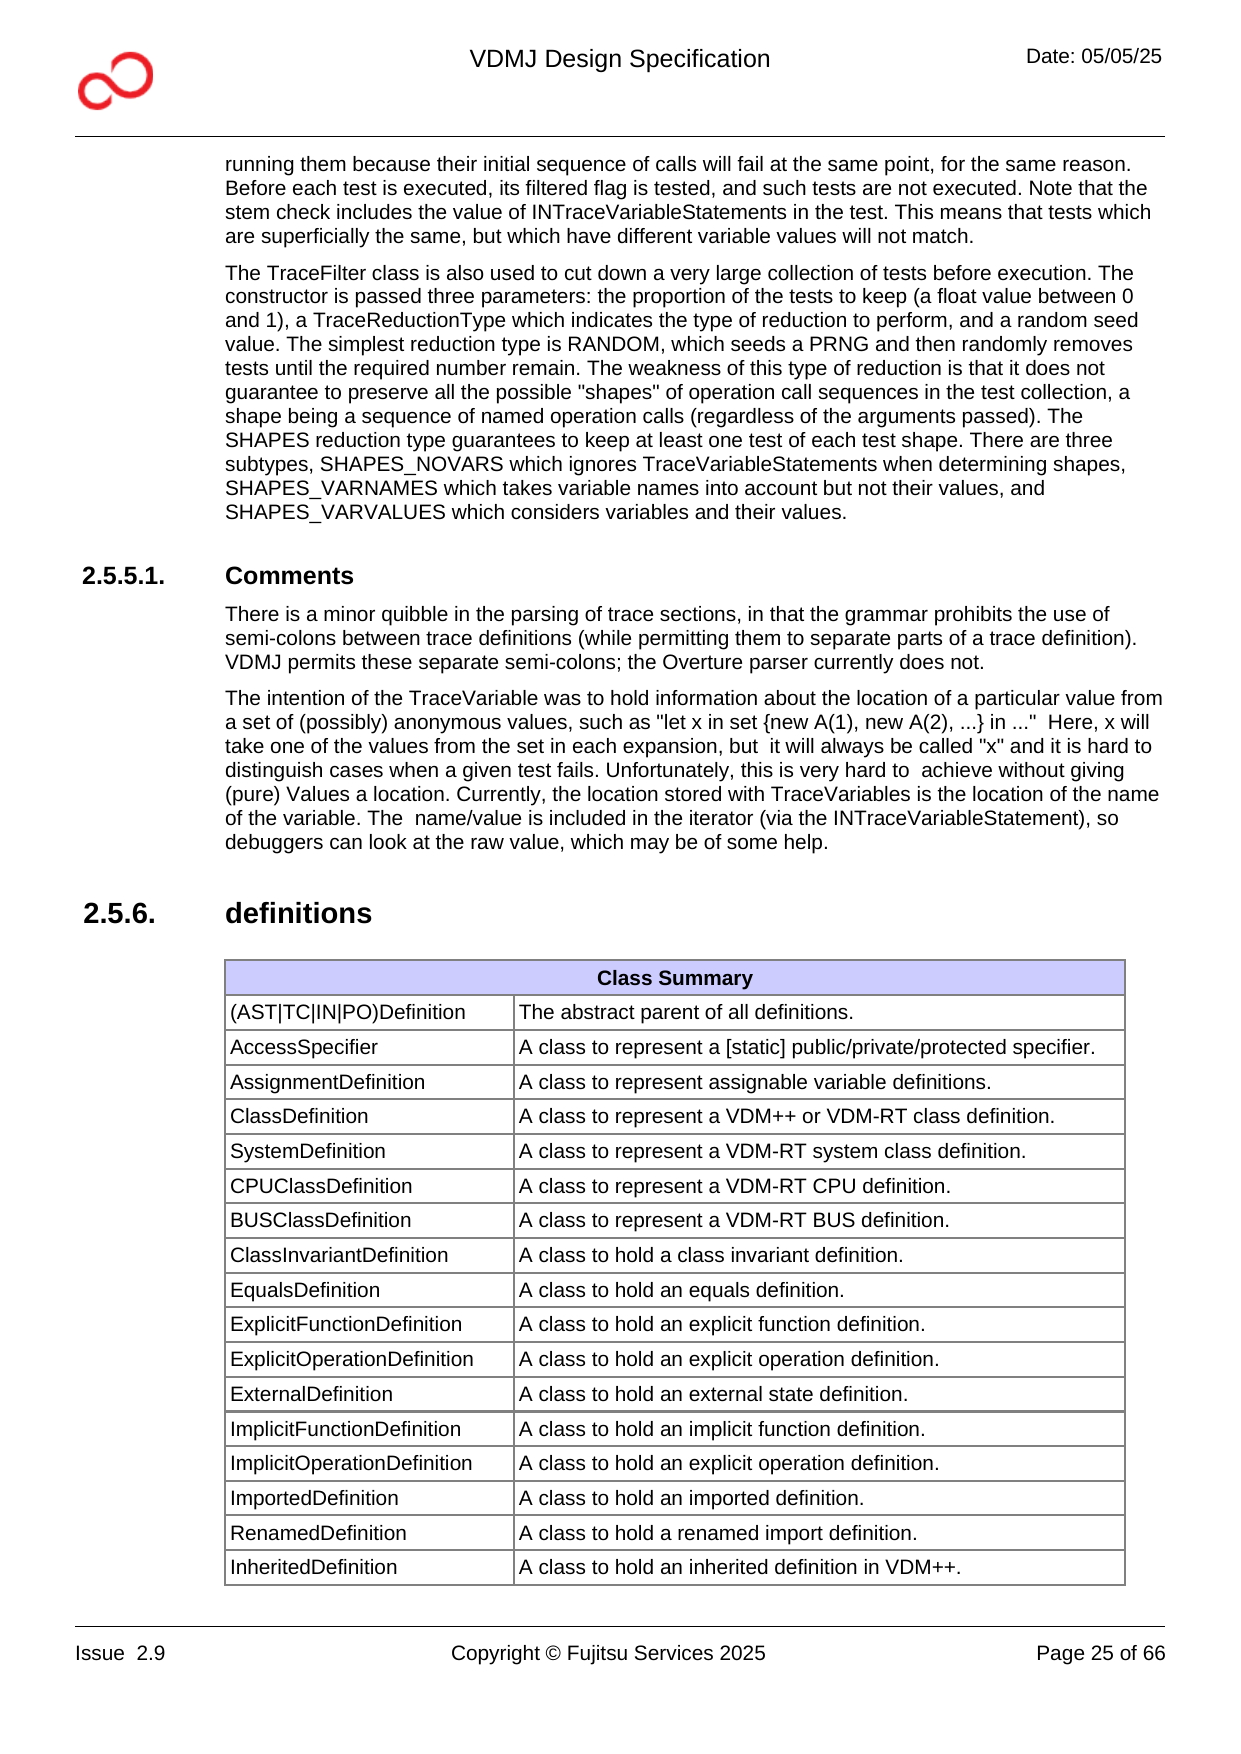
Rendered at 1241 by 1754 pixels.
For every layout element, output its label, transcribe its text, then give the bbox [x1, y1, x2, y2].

table_cell ExternalDefinition [226, 1378, 513, 1410]
table_cell ClassDefinition [226, 1100, 513, 1133]
table_cell (AST|TC|IN|PO)Definition [226, 996, 513, 1029]
table_cell ClassInvariantDefinition [226, 1239, 513, 1272]
table_cell CPUClassDefinition [226, 1170, 513, 1202]
table_cell A class to hold an equals definition. [515, 1274, 1124, 1306]
table_cell ImplicitFunctionDefinition [226, 1413, 513, 1445]
text There is a minor quibble in the parsing of trace sections, in that the grammar prohibits the use of semi-colons between trace definitions (while permitting them to separate parts of a trace definition). VDMJ permits these separate semi-colons; the Overture parser currently does not. [225, 602, 1165, 674]
table_cell InheritedDefinition [226, 1551, 513, 1584]
text The intention of the TraceVariable was to hold information about the location of a particular value from a set of (possibly) anonymous values, such as "let x in set {new A(1), new A(2), ...} in ..." Here, x will take one of the values from the set in each expansion, but it will always be called "x" and it is hard to distinguish cases when a given test fails. Unfortunately, this is very hard to achieve without giving (pure) Values a location. Currently, the location stored with TraceVariables is the location of the name of the variable. The name/value is included in the iterator (via the INTraceVariableStatement), so debuggers can look at the raw value, which may be of some help. [225, 687, 1165, 854]
table_cell A class to represent a VDM-RT BUS definition. [515, 1204, 1124, 1237]
text The TraceFilter class is also used to cut down a very large collection of tests before execution. The constructor is passed three parameters: the proportion of the tests to keep (a float value between 0 and 1), a TraceReductionType which indicates the type of reduction to perform, and a random seed value. The simplest reduction type is RANDOM, which seeds a PRNG and then randomly removes tests until the required number remain. The weakness of this type of reduction is that it does not guarantee to preserve all the possible "shapes" of operation call sequences in the test collection, a shape being a sequence of named operation calls (regardless of the arguments passed). The SHAPES reduction type guarantees to keep at least one test of each test shape. There are three subtypes, SHAPES_NOVARS which ignores TraceVariableStatements when determining shapes, SHAPES_VARNAMES which takes variable names into account but not their values, and SHAPES_VARVALUES which considers variables and their values. [225, 261, 1165, 524]
table_cell RenamedDefinition [226, 1516, 513, 1549]
table_cell A class to hold a class invariant definition. [515, 1239, 1124, 1272]
picture [78, 44, 153, 120]
table_cell SystemDefinition [226, 1135, 513, 1167]
table_cell EqualsDefinition [226, 1274, 513, 1306]
table_cell ExplicitFunctionDefinition [226, 1308, 513, 1341]
table_cell ImplicitOperationDefinition [226, 1447, 513, 1480]
subtitle Comments [75, 562, 1165, 590]
table_cell A class to represent a VDM-RT system class definition. [515, 1135, 1124, 1167]
table_cell AssignmentDefinition [226, 1066, 513, 1098]
table_cell A class to hold an explicit function definition. [515, 1308, 1124, 1341]
table_cell A class to represent a VDM-RT CPU definition. [515, 1170, 1124, 1202]
table_cell ImportedDefinition [226, 1482, 513, 1514]
table_cell AccessSpecifier [226, 1031, 513, 1063]
table_cell ExplicitOperationDefinition [226, 1343, 513, 1376]
table_cell A class to hold an explicit operation definition. [515, 1343, 1124, 1376]
table_cell A class to hold an external state definition. [515, 1378, 1124, 1410]
table_cell A class to represent a VDM++ or VDM-RT class definition. [515, 1100, 1124, 1133]
table_cell A class to hold an imported definition. [515, 1482, 1124, 1514]
table_header Class Summary [226, 961, 1124, 994]
table_cell BUSClassDefinition [226, 1204, 513, 1237]
table_cell A class to hold an implicit function definition. [515, 1413, 1124, 1445]
subtitle definitions [75, 897, 1165, 929]
table_cell A class to hold an explicit operation definition. [515, 1447, 1124, 1480]
table_cell The abstract parent of all definitions. [515, 996, 1124, 1029]
table_cell A class to represent a [static] public/private/protected specifier. [515, 1031, 1124, 1063]
text running them because their initial sequence of calls will fail at the same point, for the same reason. Before each test is executed, its filtered flag is tested, and such tests are not executed. Note that the stem check includes the value of INTraceVariableStatements in the test. This means that tests which are superficially the same, but which have different variable values will not match. [225, 152, 1165, 248]
table_cell A class to hold an inherited definition in VDM++. [515, 1551, 1124, 1584]
table_cell A class to hold a renamed import definition. [515, 1516, 1124, 1549]
table_cell A class to represent assignable variable definitions. [515, 1066, 1124, 1098]
